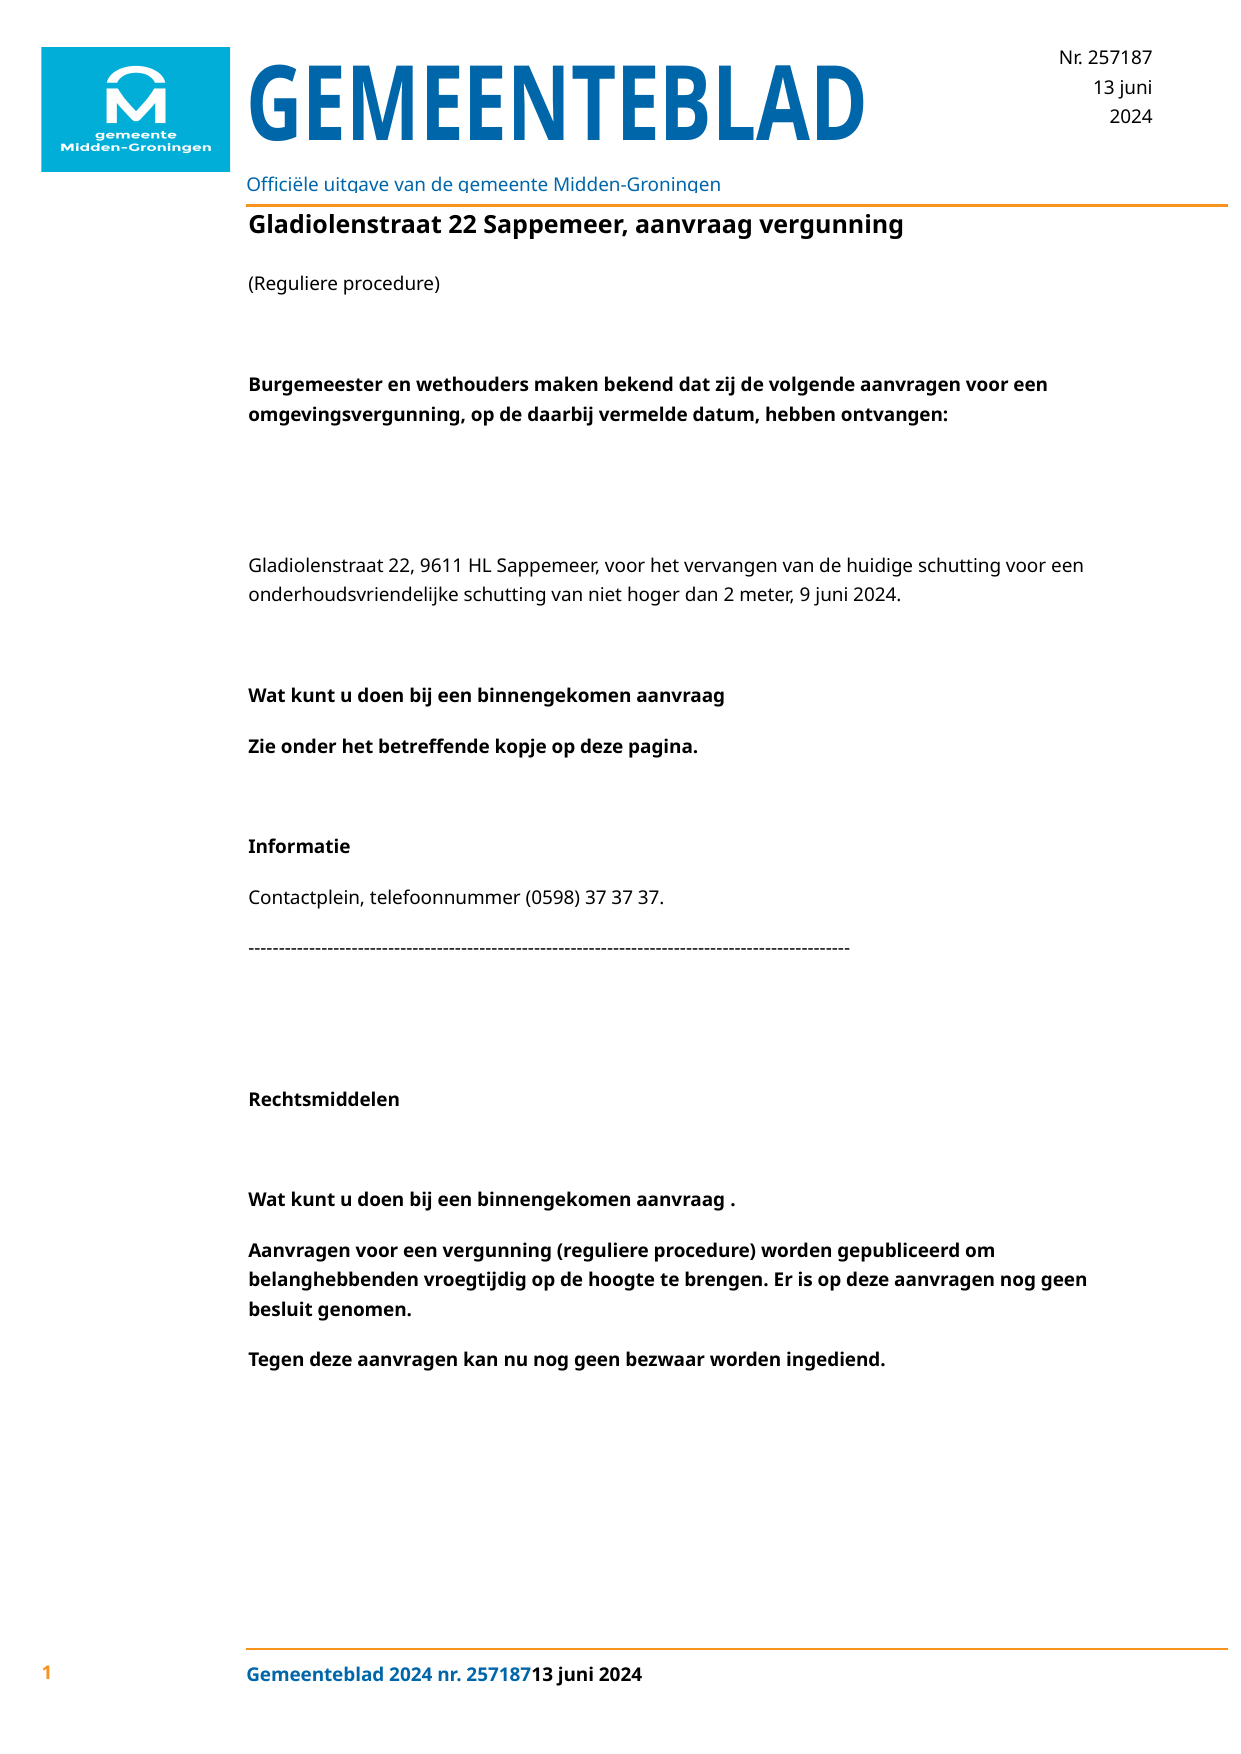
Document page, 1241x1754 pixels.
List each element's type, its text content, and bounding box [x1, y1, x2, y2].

text Informatie [248, 834, 1152, 859]
text --------------------------------------------------------------------------------------------------- [248, 934, 1152, 960]
text Zie onder het betreffende kopje op deze pagina. [248, 733, 1152, 758]
picture [108, 66, 164, 82]
text Tegen deze aanvragen kan nu nog geen bezwaar worden ingediend. [248, 1347, 1152, 1372]
picture [107, 89, 165, 122]
text Wat kunt u doen bij een binnengekomen aanvraag . [248, 1187, 1152, 1212]
picture [184, 146, 190, 153]
text (Reguliere procedure) [248, 270, 1152, 296]
text Gladiolenstraat 22 Sappemeer, aanvraag vergunning [248, 207, 1152, 241]
text Rechtsmiddelen [248, 1086, 1152, 1111]
text Gladiolenstraat 22, 9611 HL Sappemeer, voor het vervangen van de huidige schutting voor een onderhoudsvriendelijke schutting van niet hoger dan 2 meter, 9 juni 2024. [248, 552, 1152, 607]
text Contactplein, telefoonnummer (0598) 37 37 37. [248, 884, 1152, 910]
text Aanvragen voor een vergunning (reguliere procedure) worden gepubliceerd om belanghebbenden vroegtijdig op de hoogte te brengen. Er is op deze aanvragen nog geen besluit genomen. [248, 1237, 1152, 1322]
text Burgemeester en wethouders maken bekend dat zij de volgende aanvragen voor een omgevingsvergunning, op de daarbij vermelde datum, hebben ontvangen: [248, 371, 1152, 426]
text Wat kunt u doen bij een binnengekomen aanvraag [248, 682, 1152, 708]
